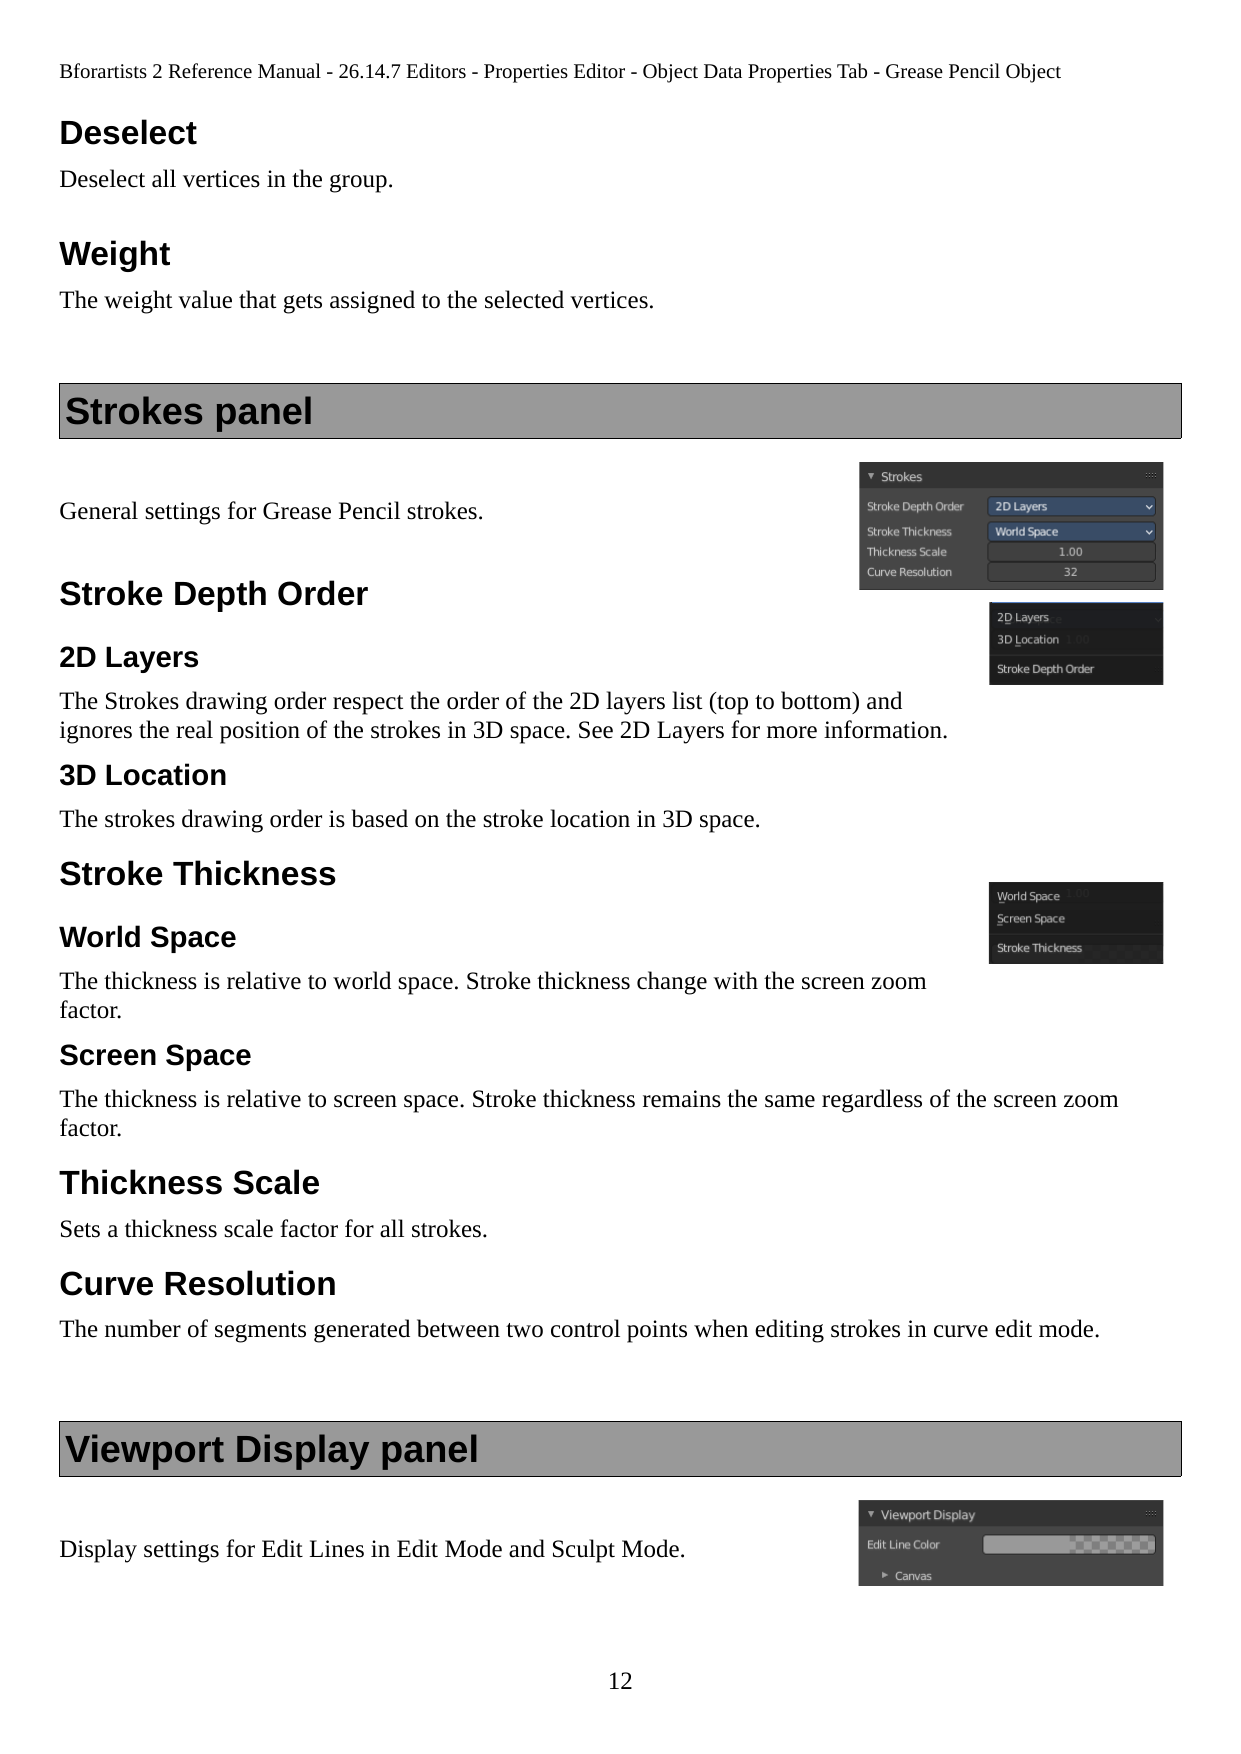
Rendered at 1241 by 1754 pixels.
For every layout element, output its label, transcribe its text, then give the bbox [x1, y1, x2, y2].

picture [988, 882, 1164, 964]
subtitle Stroke Depth Order [59, 574, 1181, 613]
subtitle World Space [59, 920, 988, 953]
picture [858, 1500, 1164, 1586]
picture [989, 602, 1164, 685]
text Display settings for Edit Lines in Edit Mode and Sculpt Mode. [59, 1534, 858, 1563]
subtitle Weight [59, 234, 1181, 272]
text The Strokes drawing order respect the order of the 2D layers list (top to bottom) and ignores the real position of the strokes in 3D space. See 2D Layers for more information. [59, 686, 1181, 743]
subtitle 2D Layers [59, 640, 989, 673]
text General settings for Grease Pencil strokes. [59, 496, 859, 524]
text The strokes drawing order is based on the stroke location in 3D space. [59, 804, 1181, 833]
subtitle [1164, 920, 1181, 953]
text Deselect all vertices in the group. [59, 164, 1181, 192]
subtitle Curve Resolution [59, 1263, 1181, 1302]
text Sets a thickness scale factor for all strokes. [59, 1214, 1181, 1242]
table_header Viewport Display panel [60, 1422, 1181, 1476]
text The number of segments generated between two control points when editing strokes in curve edit mode. [59, 1314, 1181, 1343]
subtitle Deselect [59, 113, 1181, 151]
subtitle [1164, 640, 1181, 673]
text The weight value that gets assigned to the selected vertices. [59, 285, 1181, 313]
subtitle 3D Location [59, 758, 1181, 792]
subtitle Screen Space [59, 1038, 1181, 1072]
table_header Strokes panel [60, 384, 1181, 438]
picture [859, 462, 1164, 590]
text The thickness is relative to world space. Stroke thickness change with the screen zoom factor. [59, 966, 1181, 1023]
subtitle Thickness Scale [59, 1163, 1181, 1201]
subtitle Stroke Thickness [59, 854, 1181, 893]
text The thickness is relative to screen space. Stroke thickness remains the same regardless of the screen zoom factor. [59, 1084, 1181, 1142]
